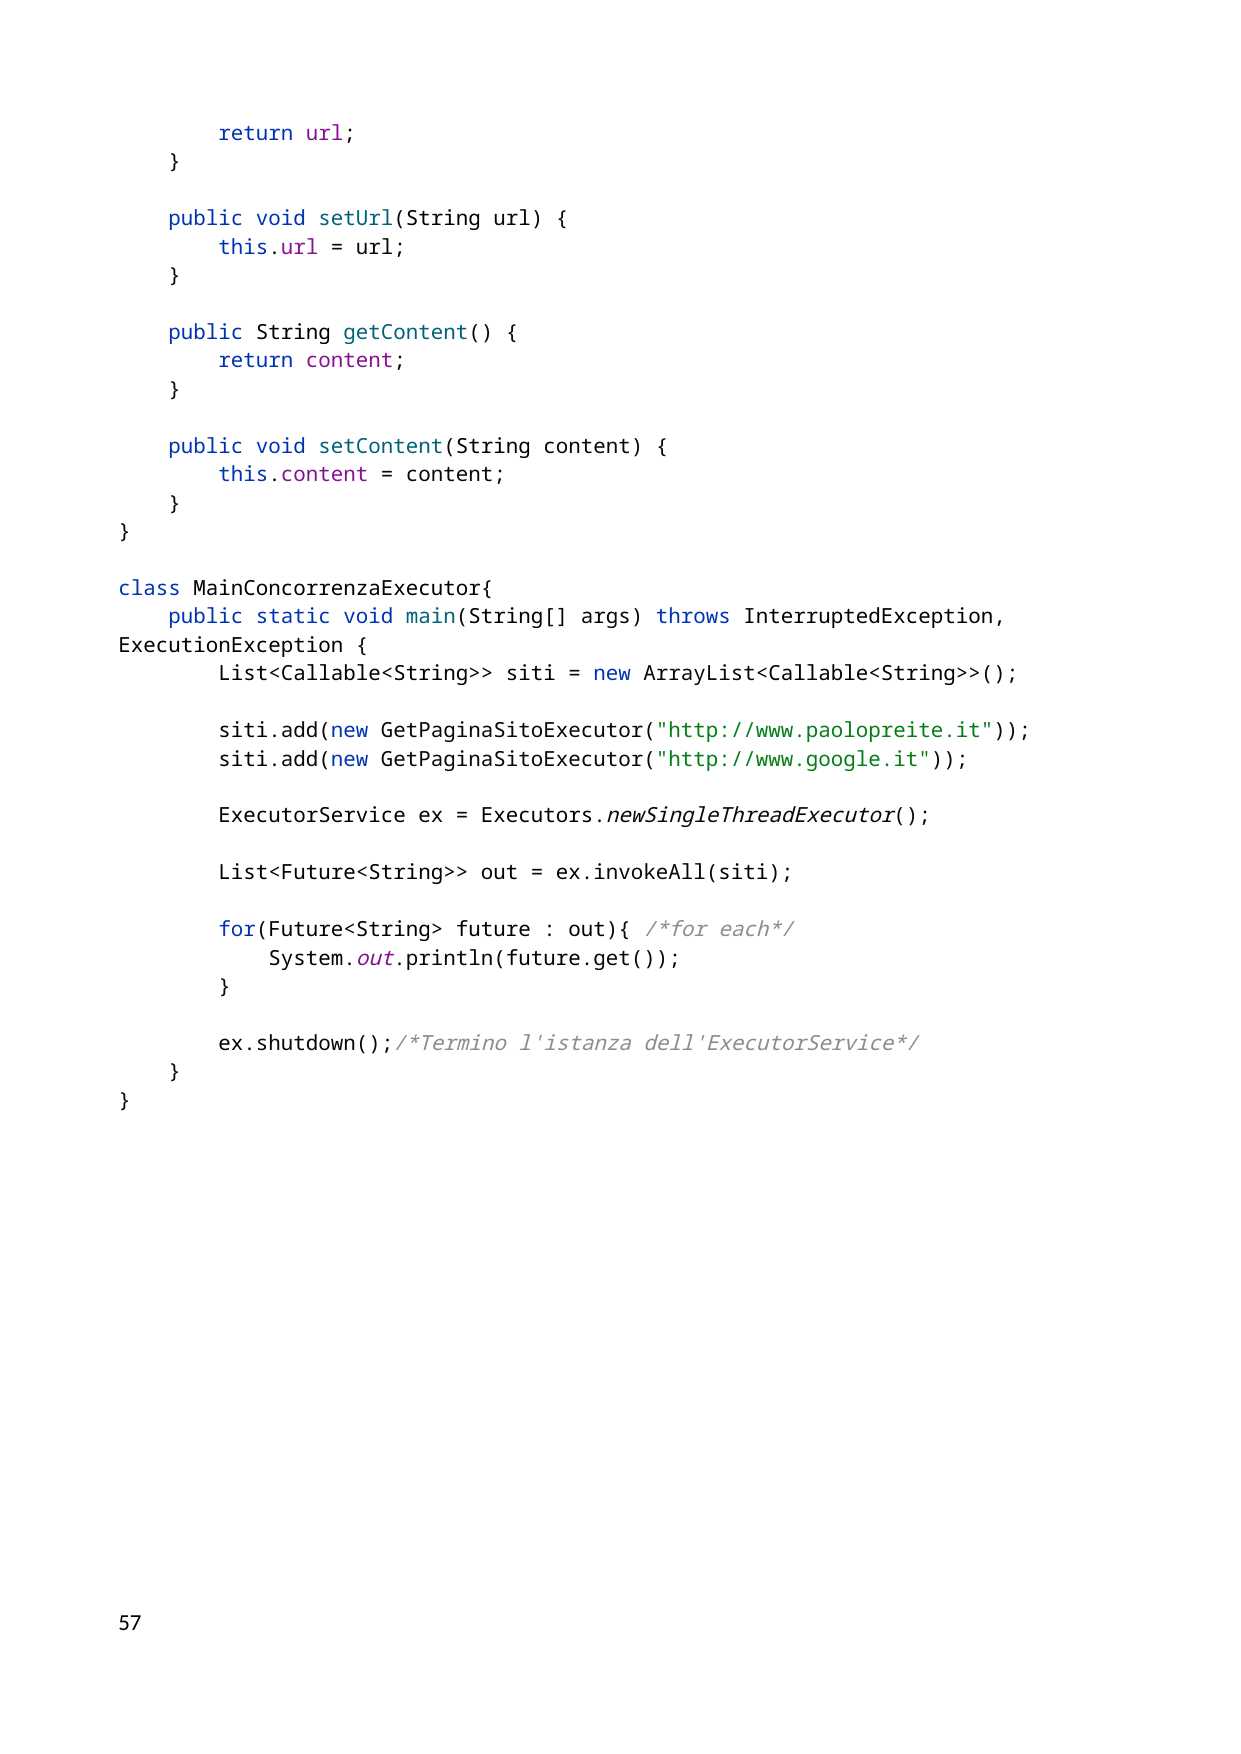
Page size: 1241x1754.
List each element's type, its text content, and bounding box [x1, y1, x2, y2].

text return url; } public void setUrl(String url) { this.url = url; } public String getContent() { return content; } public void setContent(String content) { this.content = content; } } class MainConcorrenzaExecutor{ public static void main(String[] args) throws InterruptedException, ExecutionException { List<Callable<String>> siti = new ArrayList<Callable<String>>(); siti.add(new GetPaginaSitoExecutor("http://www.paolopreite.it")); siti.add(new GetPaginaSitoExecutor("http://www.google.it")); ExecutorService ex = Executors.newSingleThreadExecutor(); List<Future<String>> out = ex.invokeAll(siti); for(Future<String> future : out){ /*for each*/ System.out.println(future.get()); } ex.shutdown();/*Termino l'istanza dell'ExecutorService*/ } } [118, 118, 1122, 1113]
